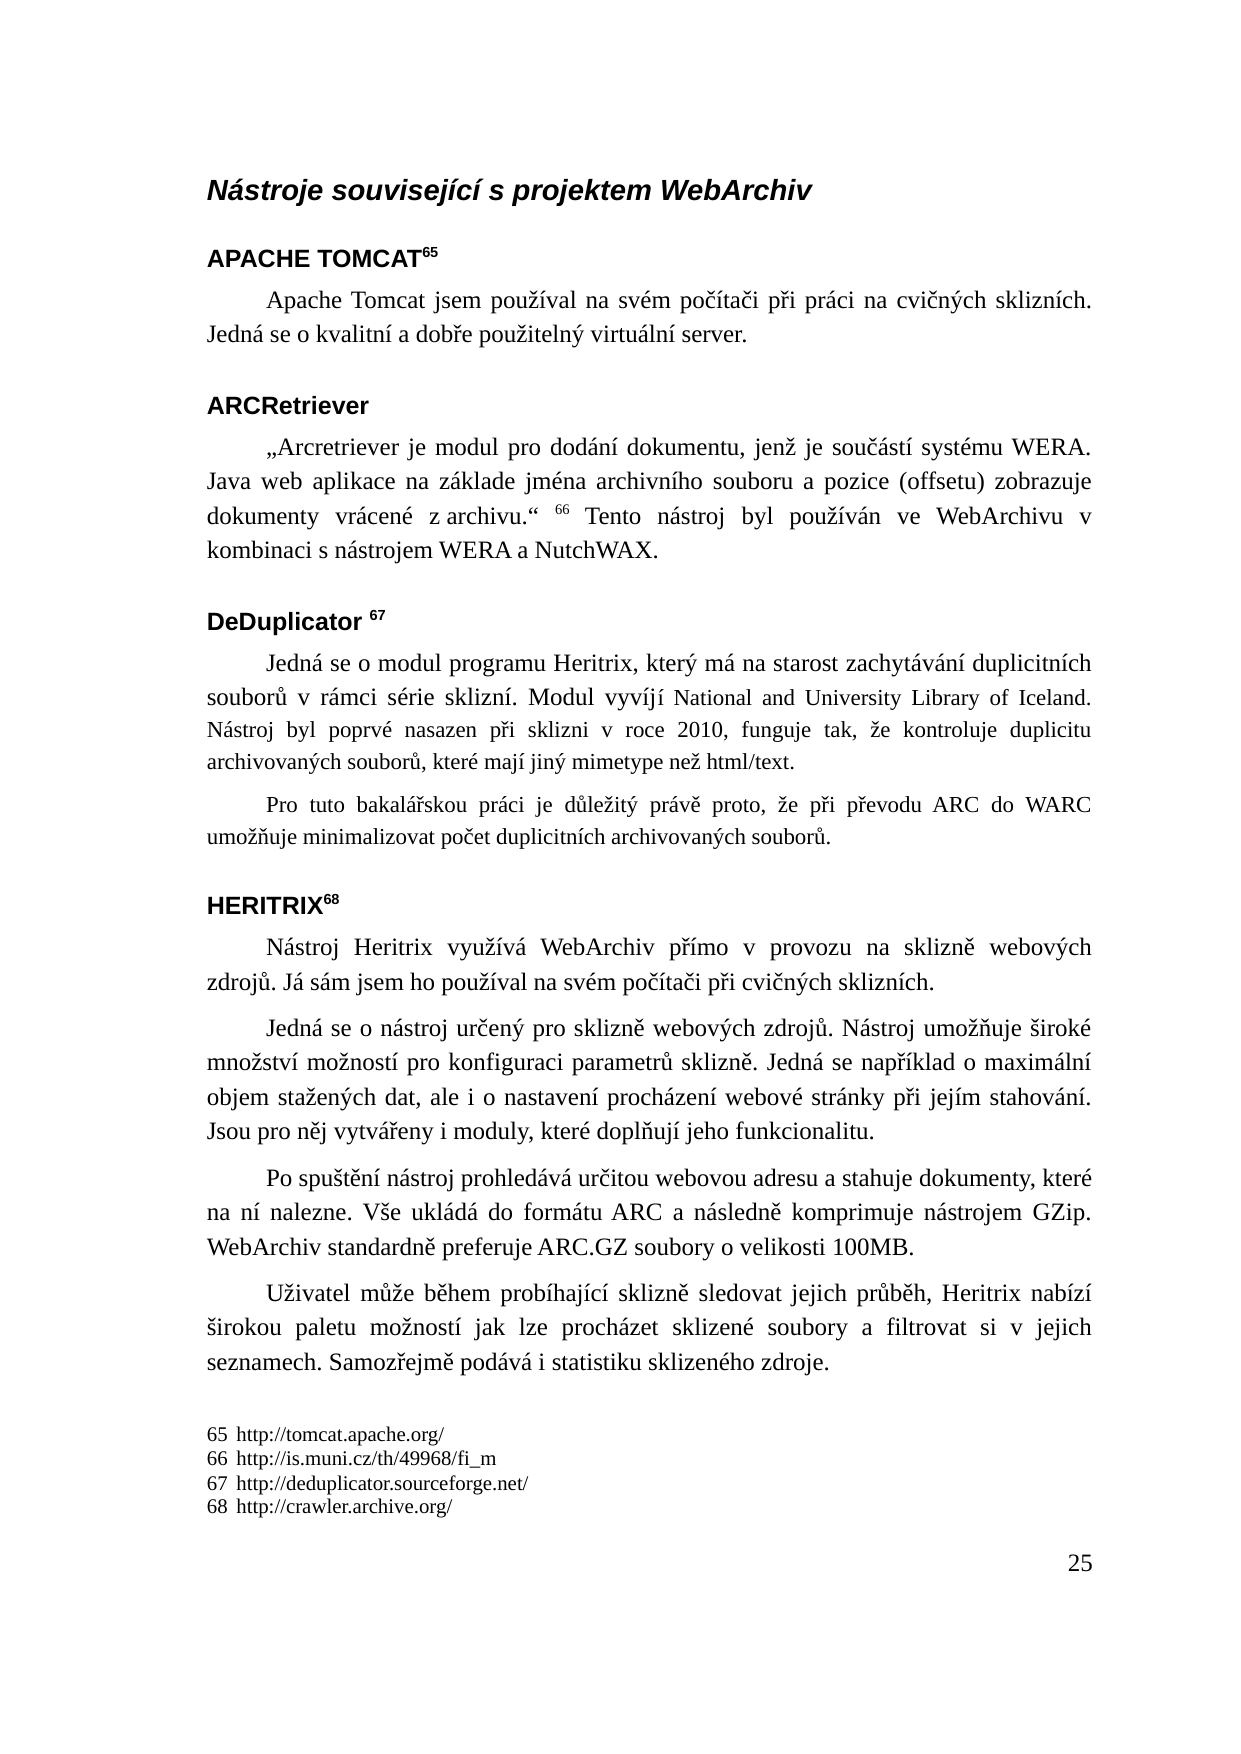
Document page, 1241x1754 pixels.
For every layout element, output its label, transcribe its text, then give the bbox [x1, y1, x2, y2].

text „Arcretriever je modul pro dodání dokumentu, jenž je součástí systému WERA. Java web aplikace na základe jména archivního souboru a pozice (offsetu) zobrazuje dokumenty vrácené z archivu.“ Tento nástroj byl používán ve WebArchivu v kombinaci s nástrojem WERA a NutchWAX. [207, 432, 1093, 564]
subtitle Nástroje související s projektem WebArchiv [207, 173, 1093, 206]
subtitle DeDuplicator [207, 607, 1093, 635]
text Po spuštění nástroj prohledává určitou webovou adresu a stahuje dokumenty, které na ní nalezne. Vše ukládá do formátu ARC a následně komprimuje nástrojem GZip. WebArchiv standardně preferuje ARC.GZ soubory o velikosti 100MB. [207, 1163, 1093, 1260]
subtitle HERITRIX [207, 891, 1093, 920]
text Jedná se o modul programu Heritrix, který má na starost zachytávání duplicitních souborů v rámci série sklizní. Modul vyvíjí National and University Library of Iceland. Nástroj byl poprvé nasazen při sklizni v roce 2010, funguje tak, že kontroluje duplicitu archivovaných souborů, které mají jiný mimetype než html/text. [207, 648, 1093, 774]
text http://is.muni.cz/th/49968/fi_m [207, 1446, 1093, 1470]
text Pro tuto bakalářskou práci je důležitý právě proto, že při převodu ARC do WARC umožňuje minimalizovat počet duplicitních archivovaných souborů. [207, 791, 1093, 849]
subtitle ARCRetriever [207, 391, 1093, 419]
text Uživatel může během probíhající sklizně sledovat jejich průběh, Heritrix nabízí širokou paletu možností jak lze procházet sklizené soubory a filtrovat si v jejich seznamech. Samozřejmě podává i statistiku sklizeného zdroje. [207, 1278, 1093, 1376]
subtitle APACHE TOMCAT [207, 244, 1093, 272]
text Jedná se o nástroj určený pro sklizně webových zdrojů. Nástroj umožňuje široké množství možností pro konfiguraci parametrů sklizně. Jedná se například o maximální objem stažených dat, ale i o nastavení procházení webové stránky při jejím stahování. Jsou pro něj vytvářeny i moduly, které doplňují jeho funkcionalitu. [207, 1013, 1093, 1145]
text http://tomcat.apache.org/ [207, 1422, 1093, 1446]
text Apache Tomcat jsem používal na svém počítači při práci na cvičných sklizních. Jedná se o kvalitní a dobře použitelný virtuální server. [207, 285, 1093, 348]
text Nástroj Heritrix využívá WebArchiv přímo v provozu na sklizně webových zdrojů. Já sám jsem ho používal na svém počítači při cvičných sklizních. [207, 932, 1093, 996]
text http://crawler.archive.org/ [207, 1494, 1093, 1518]
text http://deduplicator.sourceforge.net/ [207, 1470, 1093, 1494]
